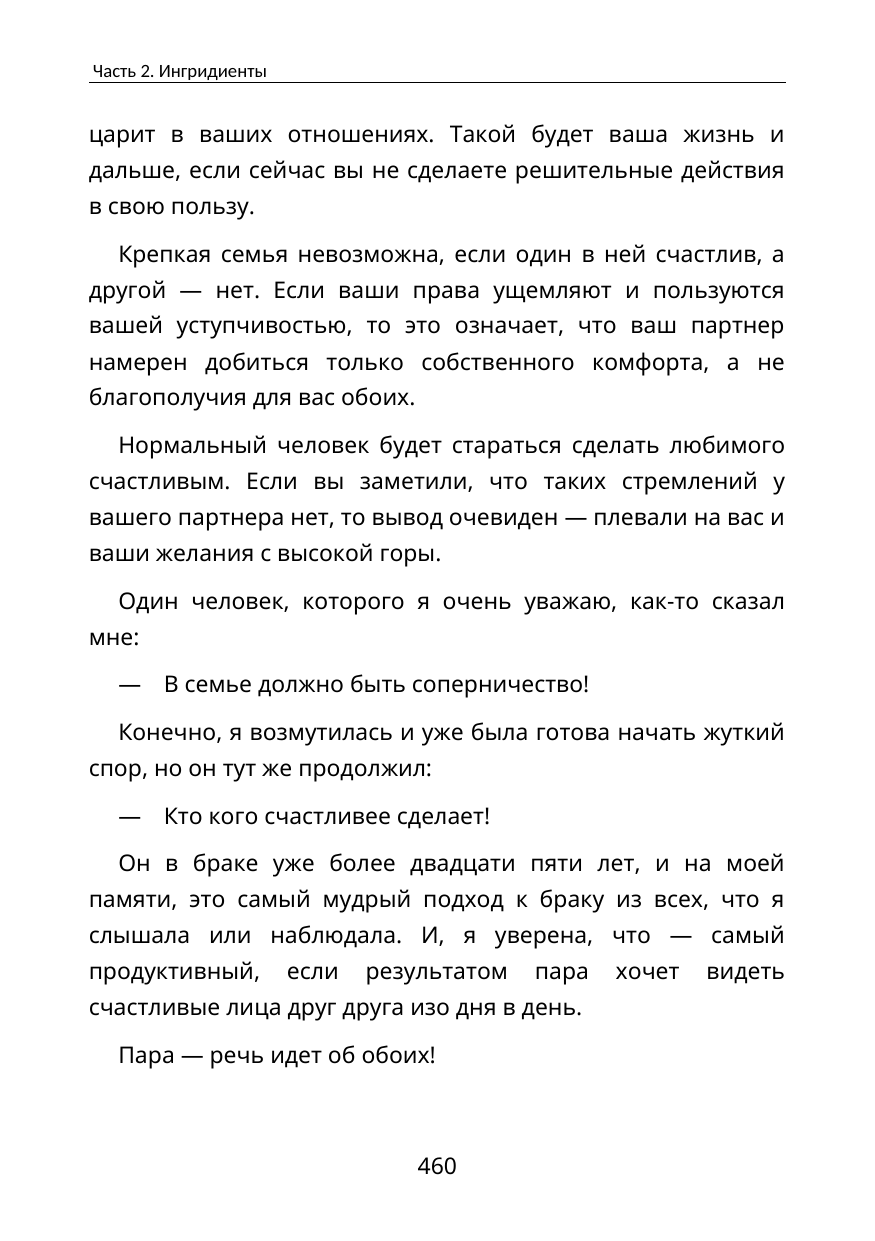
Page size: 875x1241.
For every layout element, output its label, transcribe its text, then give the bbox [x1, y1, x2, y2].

list В семье должно быть соперничество! [88, 668, 786, 699]
text Нормальный человек будет стараться сделать любимого счастливым. Если вы заметили, что таких стремлений у вашего партнера нет, то вывод очевиден — плевали на вас и ваши желания с высокой горы. [88, 429, 786, 568]
text Конечно, я возмутилась и уже была готова начать жуткий спор, но он тут же продолжил: [88, 716, 786, 783]
text Пара — речь идет об обоих! [88, 1039, 786, 1070]
text Он в браке уже более двадцати пяти лет, и на моей памяти, это самый мудрый подход к браку из всех, что я слышала или наблюдала. И, я уверена, что — самый продуктивный, если результатом пара хочет видеть счастливые лица друг друга изо дня в день. [88, 847, 786, 1022]
list Кто кого счастливее сделает! [88, 799, 786, 831]
text Один человек, которого я очень уважаю, как-то сказал мне: [88, 584, 786, 652]
text Крепкая семья невозможна, если один в ней счастлив, а другой — нет. Если ваши права ущемляют и пользуются вашей уступчивостью, то это означает, что ваш партнер намерен добиться только собственного комфорта, а не благополучия для вас обоих. [88, 238, 786, 413]
text царит в ваших отношениях. Такой будет ваша жизнь и дальше, если сейчас вы не сделаете решительные действия в свою пользу. [88, 118, 786, 221]
